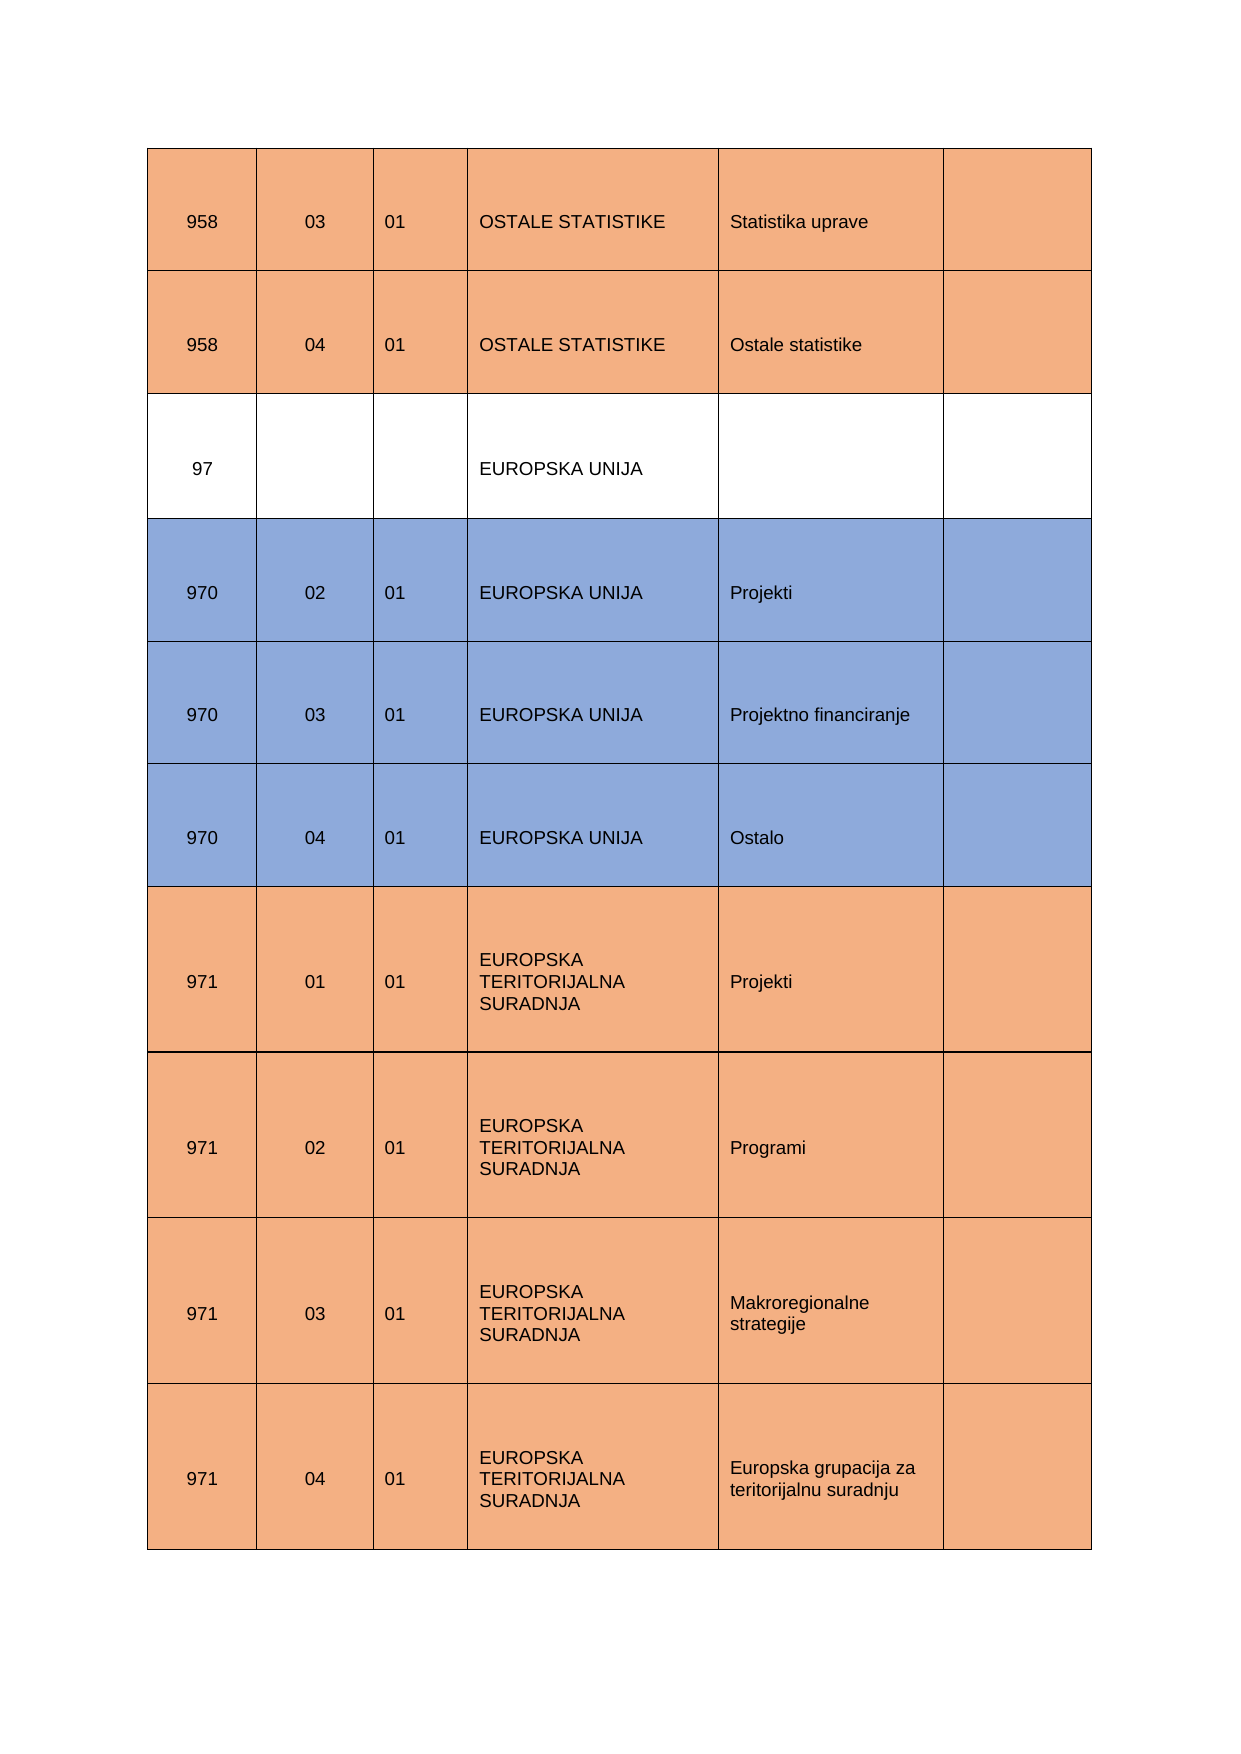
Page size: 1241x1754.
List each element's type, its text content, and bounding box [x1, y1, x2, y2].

table_cell 970 [148, 642, 256, 763]
table_cell EUROPSKA TERITORIJALNA SURADNJA [468, 1218, 718, 1383]
table_cell 04 [257, 1384, 373, 1549]
table_cell 01 [257, 887, 373, 1051]
table_cell 970 [148, 519, 256, 641]
table_cell 970 [148, 764, 256, 886]
table_cell [944, 1384, 1091, 1549]
table_cell Statistika uprave [719, 149, 943, 270]
table_cell 01 [374, 887, 467, 1051]
table_cell 03 [257, 149, 373, 270]
table_cell EUROPSKA UNIJA [468, 642, 718, 763]
table_cell Europska grupacija za teritorijalnu suradnju [719, 1384, 943, 1549]
table_cell 03 [257, 1218, 373, 1383]
table_cell [257, 394, 373, 518]
table_cell 02 [257, 519, 373, 641]
table_cell Projekti [719, 887, 943, 1051]
table_cell EUROPSKA UNIJA [468, 394, 718, 518]
table_cell EUROPSKA TERITORIJALNA SURADNJA [468, 1053, 718, 1217]
table_cell [944, 394, 1091, 518]
table_cell 971 [148, 887, 256, 1051]
table_cell EUROPSKA TERITORIJALNA SURADNJA [468, 887, 718, 1051]
table_cell Projekti [719, 519, 943, 641]
table_cell [944, 149, 1091, 270]
table_cell [944, 887, 1091, 1051]
table_cell EUROPSKA UNIJA [468, 764, 718, 886]
table_cell 02 [257, 1053, 373, 1217]
table_cell [944, 519, 1091, 641]
table_cell 958 [148, 271, 256, 393]
table_cell 01 [374, 271, 467, 393]
table_cell 01 [374, 149, 467, 270]
table_cell 971 [148, 1053, 256, 1217]
table_cell 01 [374, 1053, 467, 1217]
table_cell 971 [148, 1218, 256, 1383]
table_cell 03 [257, 642, 373, 763]
table_cell OSTALE STATISTIKE [468, 149, 718, 270]
table_cell Programi [719, 1053, 943, 1217]
table_cell Projektno financiranje [719, 642, 943, 763]
table_cell 01 [374, 764, 467, 886]
table_cell 01 [374, 642, 467, 763]
table_cell 97 [148, 394, 256, 518]
table_cell [719, 394, 943, 518]
table_cell [944, 1218, 1091, 1383]
table_cell Ostale statistike [719, 271, 943, 393]
table_cell 958 [148, 149, 256, 270]
table_cell Makroregionalne strategije [719, 1218, 943, 1383]
table_cell 01 [374, 1218, 467, 1383]
table_cell [374, 394, 467, 518]
table_cell Ostalo [719, 764, 943, 886]
table_cell 971 [148, 1384, 256, 1549]
table_cell [944, 271, 1091, 393]
table_cell EUROPSKA UNIJA [468, 519, 718, 641]
table_cell EUROPSKA TERITORIJALNA SURADNJA [468, 1384, 718, 1549]
table_cell OSTALE STATISTIKE [468, 271, 718, 393]
table_cell 04 [257, 764, 373, 886]
table_cell 01 [374, 1384, 467, 1549]
table_cell [944, 1053, 1091, 1217]
table_cell 04 [257, 271, 373, 393]
table_cell 01 [374, 519, 467, 641]
table_cell [944, 764, 1091, 886]
table_cell [944, 642, 1091, 763]
